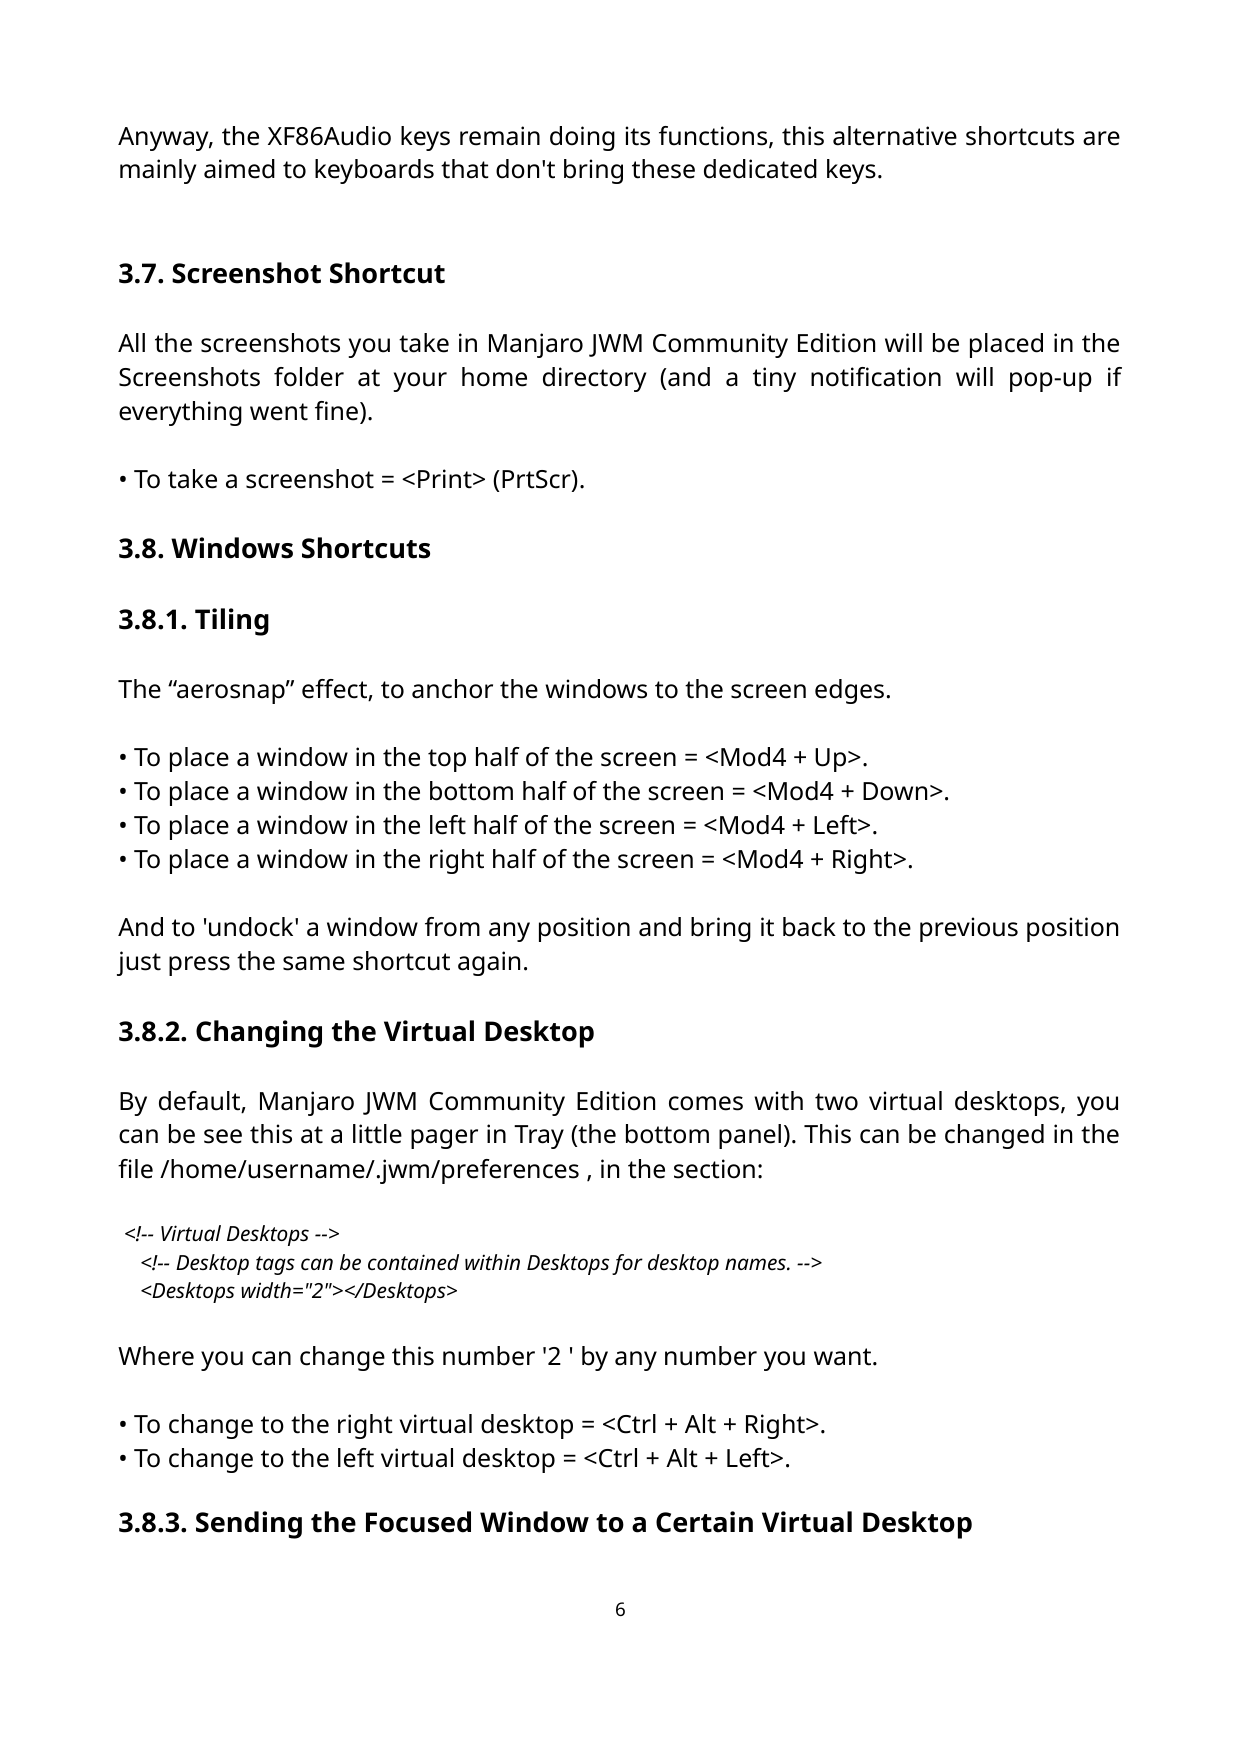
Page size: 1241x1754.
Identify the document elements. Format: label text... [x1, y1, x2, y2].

text • To take a screenshot = <Print> (PrtScr). [118, 462, 1122, 496]
text • To place a window in the top half of the screen = <Mod4 + Up>. [118, 740, 1122, 774]
text By default, Manjaro JWM Community Edition comes with two virtual desktops, you can be see this at a little pager in Tray (the bottom panel). This can be changed in the file /home/username/.jwm/preferences , in the section: [118, 1083, 1122, 1185]
text <!-- Virtual Desktops --> [118, 1219, 1122, 1248]
text <!-- Desktop tags can be contained within Desktops for desktop names. --> [118, 1248, 1122, 1276]
text And to 'undock' a window from any position and bring it back to the previous position just press the same shortcut again. [118, 910, 1122, 978]
subtitle 3.8.1. Tiling [118, 601, 1122, 637]
text Where you can change this number '2 ' by any number you want. [118, 1339, 1122, 1373]
text • To place a window in the left half of the screen = <Mod4 + Left>. [118, 808, 1122, 842]
subtitle 3.7. Screenshot Shortcut [118, 254, 1122, 291]
text • To place a window in the bottom half of the screen = <Mod4 + Down>. [118, 774, 1122, 808]
text All the screenshots you take in Manjaro JWM Community Edition will be placed in the Screenshots folder at your home directory (and a tiny notification will pop-up if everything went fine). [118, 325, 1122, 427]
subtitle 3.8.2. Changing the Virtual Desktop [118, 1012, 1122, 1049]
text Anyway, the XF86Audio keys remain doing its functions, this alternative shortcuts are mainly aimed to keyboards that don't bring these dedicated keys. [118, 118, 1122, 186]
text The “aerosnap” effect, to anchor the windows to the screen edges. [118, 672, 1122, 706]
text • To change to the right virtual desktop = <Ctrl + Alt + Right>. [118, 1407, 1122, 1441]
text <Desktops width="2"></Desktops> [118, 1276, 1122, 1305]
text • To place a window in the right half of the screen = <Mod4 + Right>. [118, 842, 1122, 876]
text • To change to the left virtual desktop = <Ctrl + Alt + Left>. [118, 1441, 1122, 1475]
subtitle 3.8.3. Sending the Focused Window to a Certain Virtual Desktop [118, 1504, 1122, 1541]
subtitle 3.8. Windows Shortcuts [118, 530, 1122, 567]
